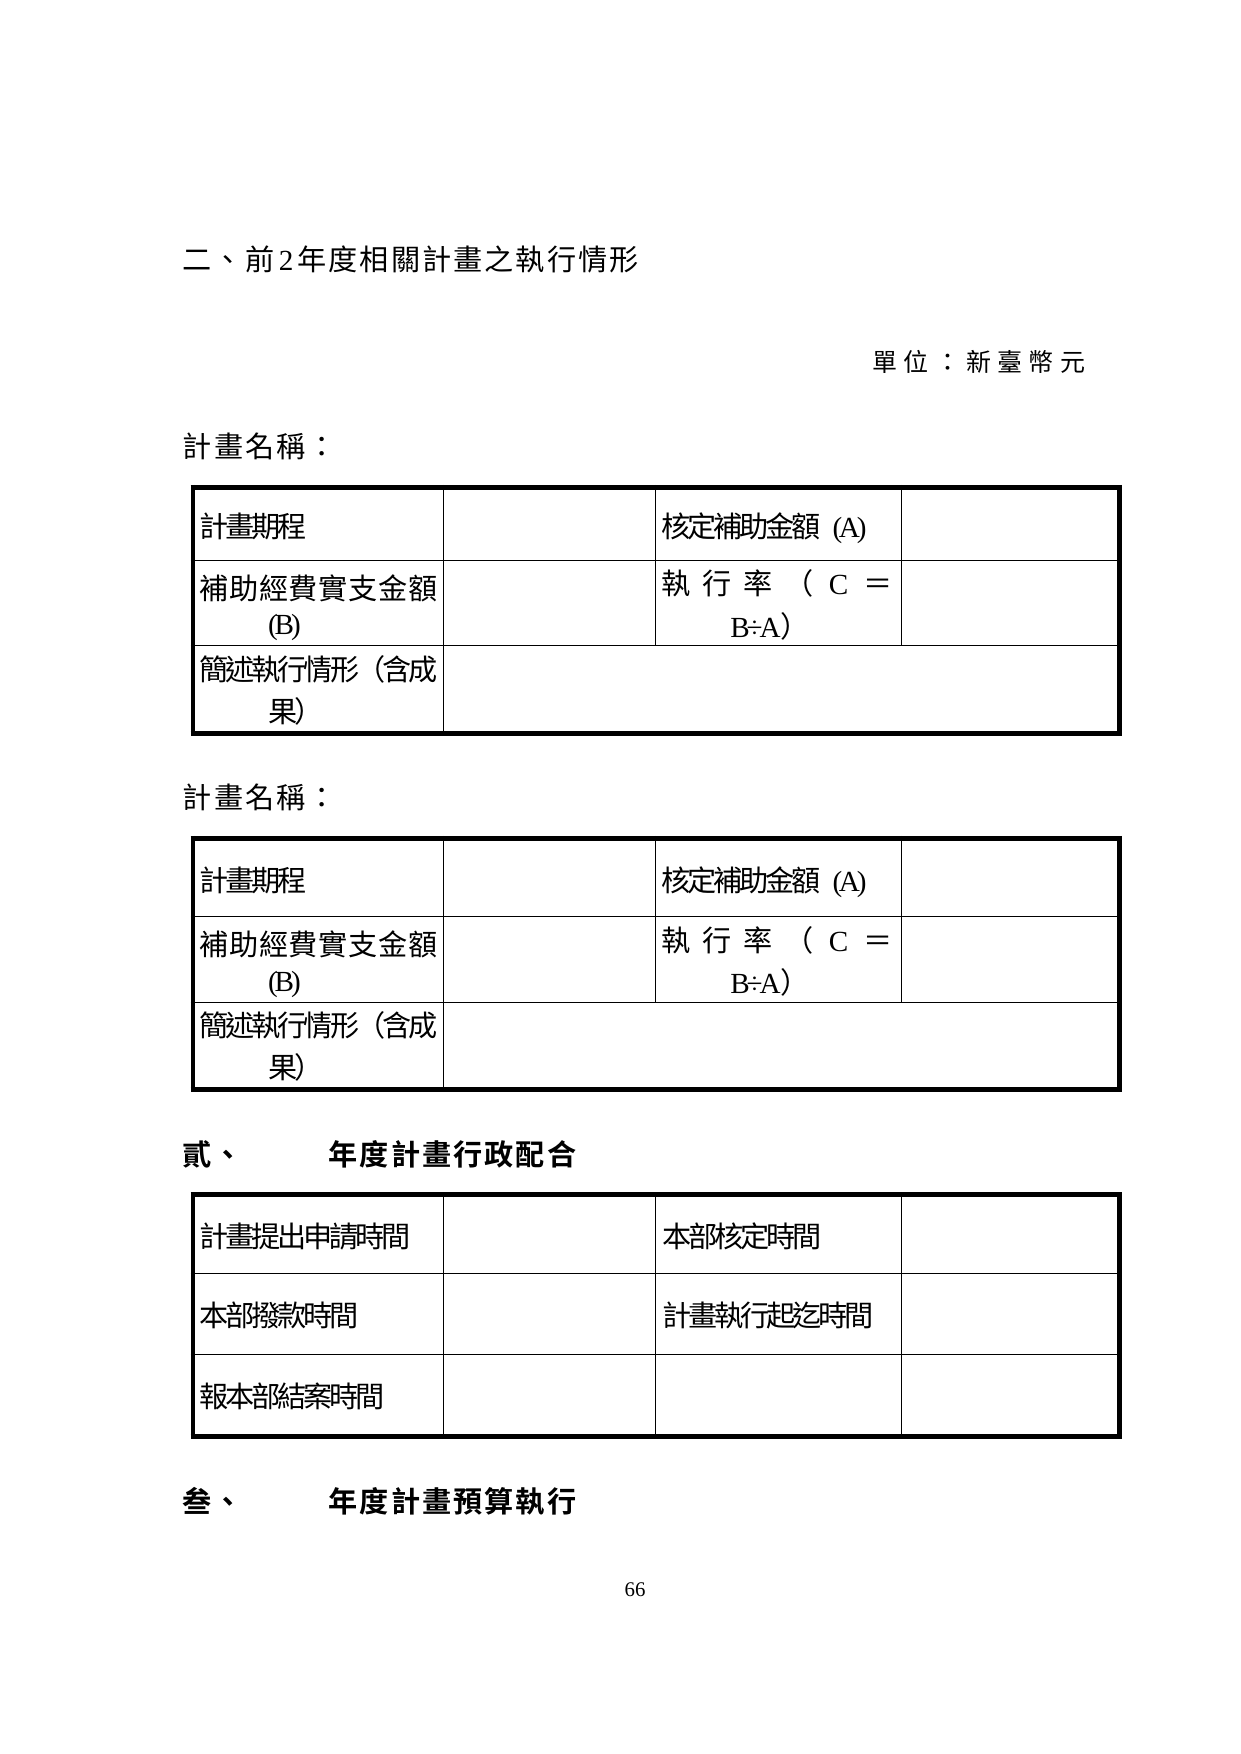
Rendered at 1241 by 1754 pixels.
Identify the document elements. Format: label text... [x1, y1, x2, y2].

text 計畫名稱： [182, 754, 1088, 817]
table_cell [902, 561, 1117, 645]
table_header 計畫期程 [195, 841, 443, 916]
table_cell [444, 1355, 655, 1434]
table_cell 本部撥款時間 [195, 1274, 443, 1353]
table_header [444, 1197, 655, 1273]
table_cell 補助經費實支金額 (B) [195, 917, 443, 1002]
table_header 核定補助金額 (A) [656, 841, 901, 916]
table_header [902, 1197, 1117, 1273]
table_cell [444, 646, 1117, 731]
table_cell 執行率（C＝B÷A） [656, 561, 901, 645]
text 二、前2年度相關計畫之執行情形 [182, 175, 1088, 300]
table_cell [444, 917, 655, 1002]
table_header 本部核定時間 [656, 1197, 901, 1273]
table_header 核定補助金額 (A) [656, 490, 901, 560]
table_header 計畫期程 [195, 490, 443, 560]
table_cell [444, 561, 655, 645]
table_header [444, 841, 655, 916]
table_cell [444, 1003, 1117, 1087]
table_cell 執行率（C＝B÷A） [656, 917, 901, 1002]
table_cell [902, 917, 1117, 1002]
table_cell 補助經費實支金額 (B) [195, 561, 443, 645]
table_header [902, 841, 1117, 916]
table_cell 簡述執行情形（含成果） [195, 1003, 443, 1087]
text 貳、 年度計畫行政配合 [182, 1111, 1088, 1173]
table_cell [444, 1274, 655, 1353]
table_cell 簡述執行情形（含成果） [195, 646, 443, 731]
table_header [902, 490, 1117, 560]
table_header 計畫提出申請時間 [195, 1197, 443, 1273]
table_header [444, 490, 655, 560]
table_cell 計畫執行起迄時間 [656, 1274, 901, 1353]
text 計畫名稱： [182, 403, 1088, 466]
table_cell [902, 1355, 1117, 1434]
text 叁、 年度計畫預算執行 [182, 1458, 1088, 1520]
table_cell 報本部結案時間 [195, 1355, 443, 1434]
table_cell [656, 1355, 901, 1434]
text 單位：新臺幣元 [212, 318, 1088, 381]
table_cell [902, 1274, 1117, 1353]
